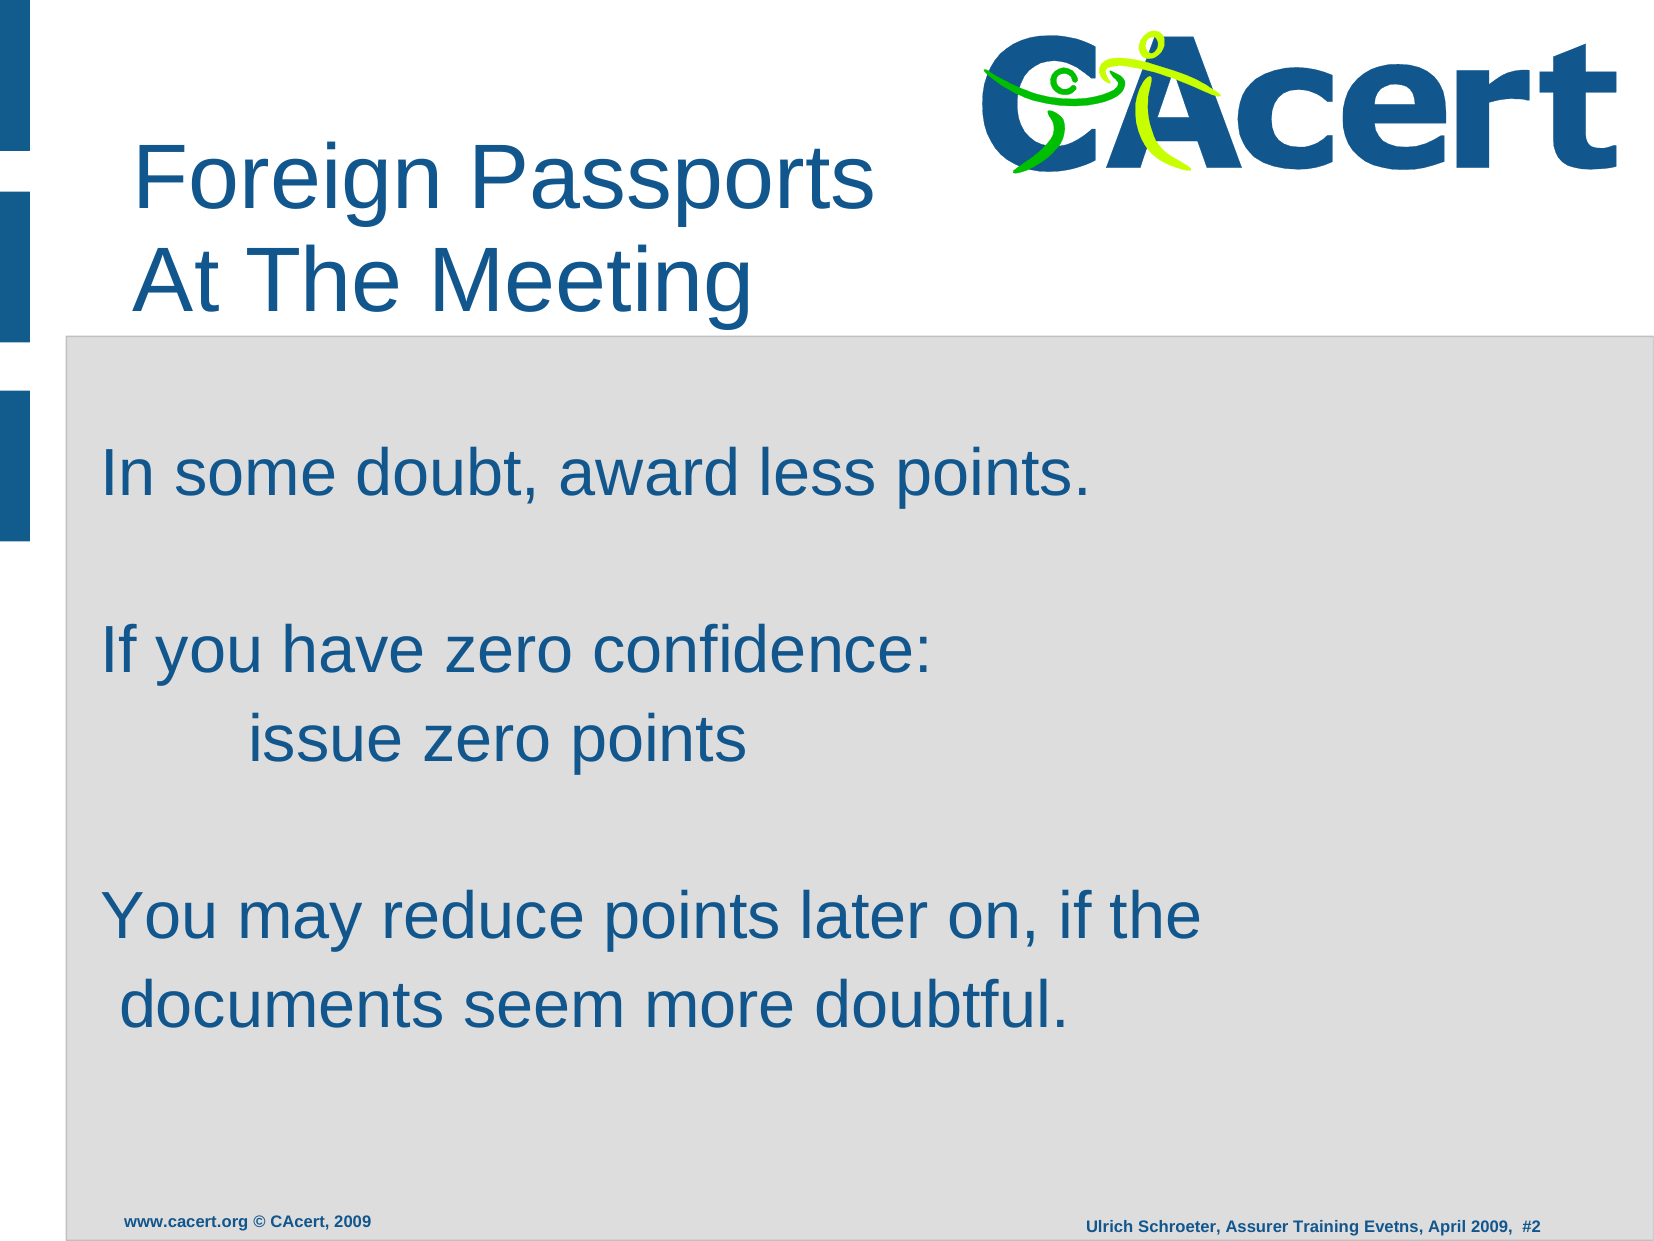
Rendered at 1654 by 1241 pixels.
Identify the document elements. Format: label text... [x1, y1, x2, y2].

text_box In some doubt, award less points. If you have zero confidence: issue zero points You may reduce points later on, if the documents seem more doubtful. [67, 413, 1230, 1050]
text_box Foreign Passports At The Meeting [118, 118, 893, 344]
